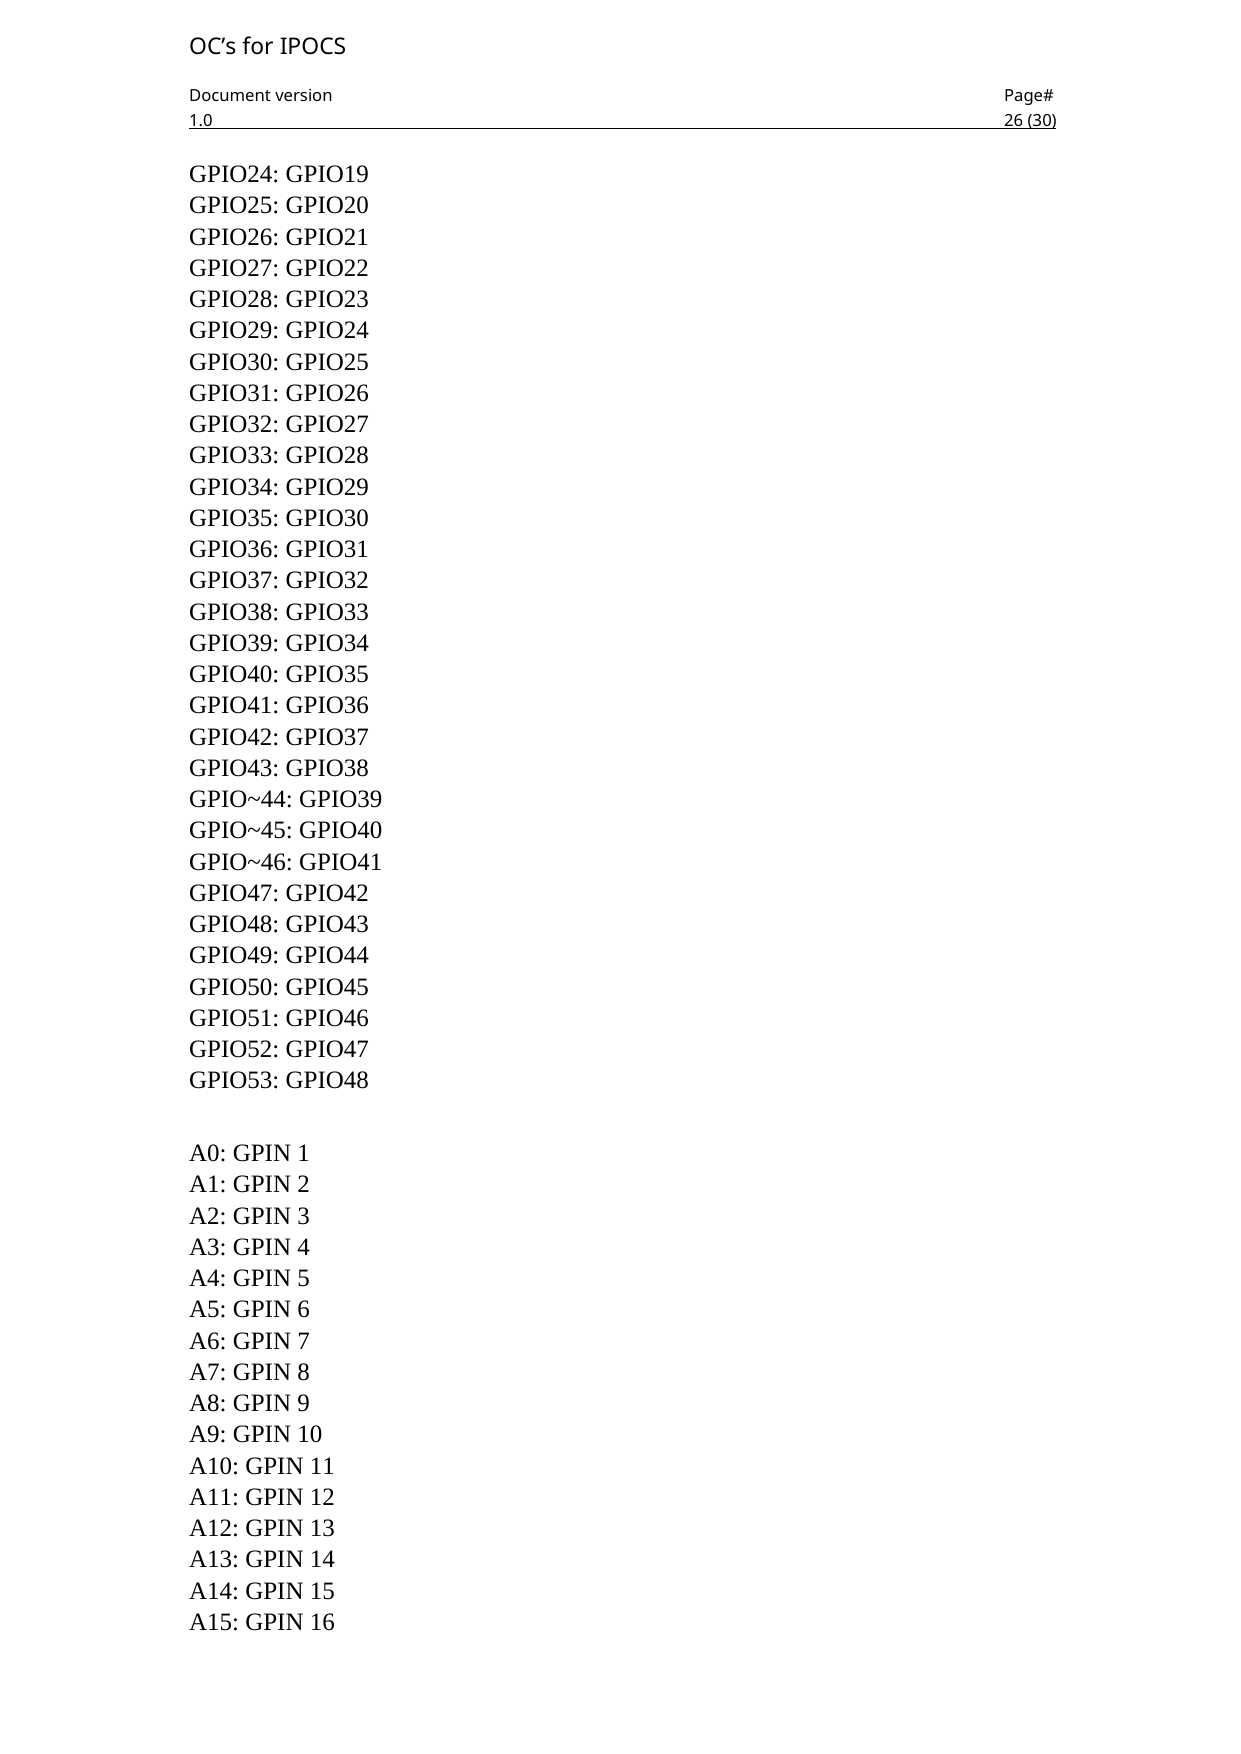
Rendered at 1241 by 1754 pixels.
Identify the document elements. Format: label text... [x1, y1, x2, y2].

text GPIO24: GPIO19 GPIO25: GPIO20 GPIO26: GPIO21 GPIO27: GPIO22 GPIO28: GPIO23 GPIO29: GPIO24 GPIO30: GPIO25 GPIO31: GPIO26 GPIO32: GPIO27 GPIO33: GPIO28 GPIO34: GPIO29 GPIO35: GPIO30 GPIO36: GPIO31 GPIO37: GPIO32 GPIO38: GPIO33 GPIO39: GPIO34 GPIO40: GPIO35 GPIO41: GPIO36 GPIO42: GPIO37 GPIO43: GPIO38 GPIO~44: GPIO39 GPIO~45: GPIO40 GPIO~46: GPIO41 GPIO47: GPIO42 GPIO48: GPIO43 GPIO49: GPIO44 GPIO50: GPIO45 GPIO51: GPIO46 GPIO52: GPIO47 GPIO53: GPIO48 [189, 157, 1122, 1125]
text A0: GPIN 1 A1: GPIN 2 A2: GPIN 3 A3: GPIN 4 A4: GPIN 5 A5: GPIN 6 A6: GPIN 7 A7: GPIN 8 A8: GPIN 9 A9: GPIN 10 A10: GPIN 11 A11: GPIN 12 A12: GPIN 13 A13: GPIN 14 A14: GPIN 15 A15: GPIN 16 [189, 1136, 1122, 1636]
